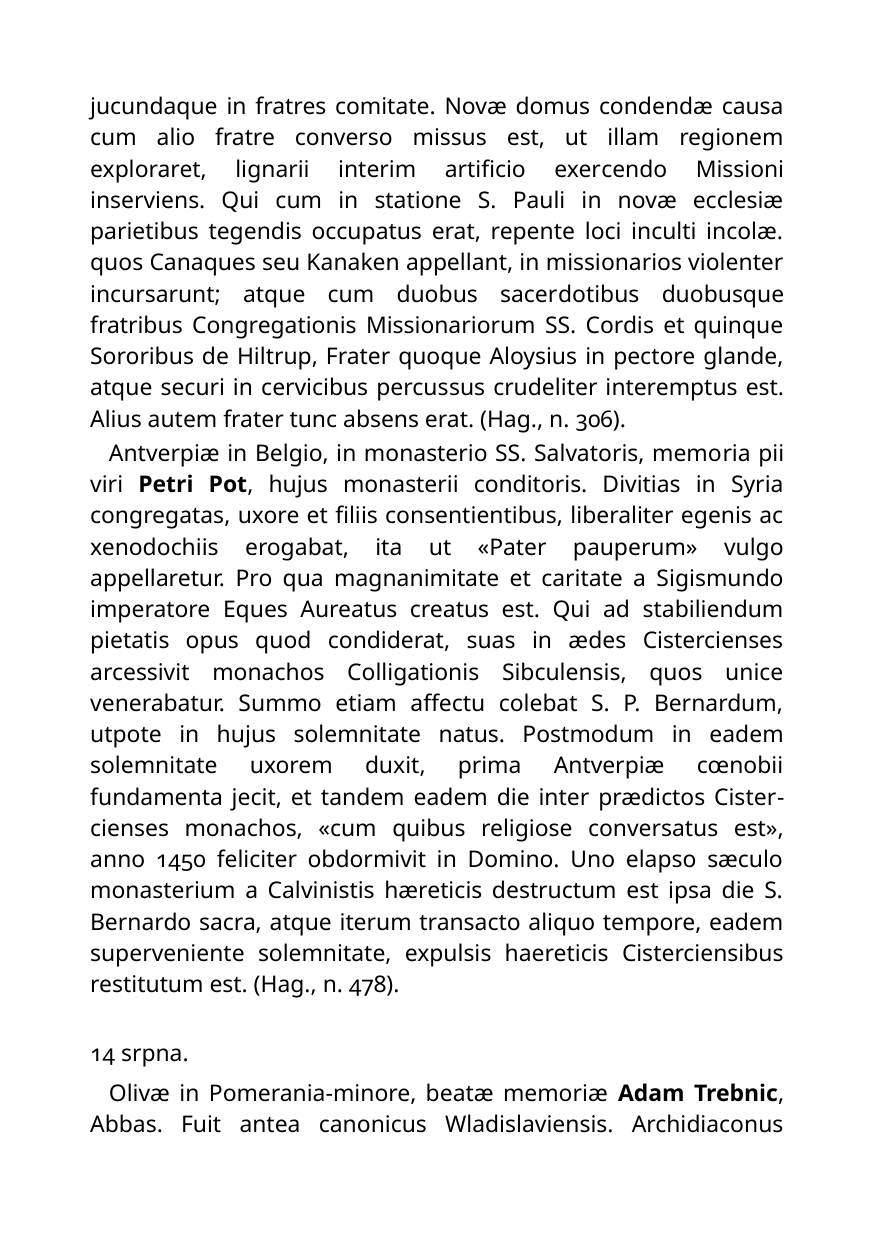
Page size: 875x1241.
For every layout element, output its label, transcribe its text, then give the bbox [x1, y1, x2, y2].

text 14 srpna. [90, 1037, 784, 1068]
text jucundaque in fratres comitate. Novæ domus condendæ causa cum alio fratre converso missus est, ut illam regionem exploraret, lignarii interim artificio exer­cendo Missioni inserviens. Qui cum in statione S. Pauli in novæ ecclesiæ parietibus tegendis occupatus erat, repente loci inculti incolæ. quos Canaques seu Kanaken appellant, in missionarios violenter incursarunt; atque cum duobus sacer­dotibus duobusque fratribus Congregationis Missionariorum SS. Cordis et quinque Sororibus de Hiltrup, Frater quoque Aloysius in pectore glande, atque securi in cervicibus percus­sus crudeliter interemptus est. Alius autem frater tunc absens erat. (Hag., n. 306). [90, 90, 784, 434]
text Antverpiæ in Belgio, in monasterio SS. Salvatoris, memo­ria pii viri Petri Pot, hujus monasterii conditoris. Divitias in Syria congregatas, uxore et filiis consentientibus, liberaliter egenis ac xenodochiis erogabat, ita ut «Pater pauperum» vulgo appellaretur. Pro qua magnanimitate et caritate a Sigismundo imperatore Eques Aureatus creatus est. Qui ad stabiliendum pietatis opus quod condiderat, suas in ædes Cistercienses arcessivit monachos Colligationis Sibculensis, quos unice venerabatur. Summo etiam affectu colebat S. P. Bernardum, utpote in hujus solemnitate natus. Postmodum in eadem solemnitate uxorem duxit, prima Antverpiæ cœnobii fundamenta jecit, et tandem eadem die inter prædictos Cister­cienses monachos, «cum quibus religiose conversatus est», anno 1450 feliciter obdormivit in Domino. Uno elapso sæculo monasterium a Calvinistis hæreticis destructum est ipsa die S. Bernardo sacra, atque iterum transacto aliquo tempore, eadem superveniente solemnitate, expulsis haereticis Cisterciensibus restitutum est. (Hag., n. 478). [90, 437, 784, 999]
text Olivæ in Pomerania-minore, beatæ memoriæ Adam Trebnic, Abbas. Fuit antea canonicus Wladislaviensis. Archidiaconus [90, 1077, 784, 1139]
